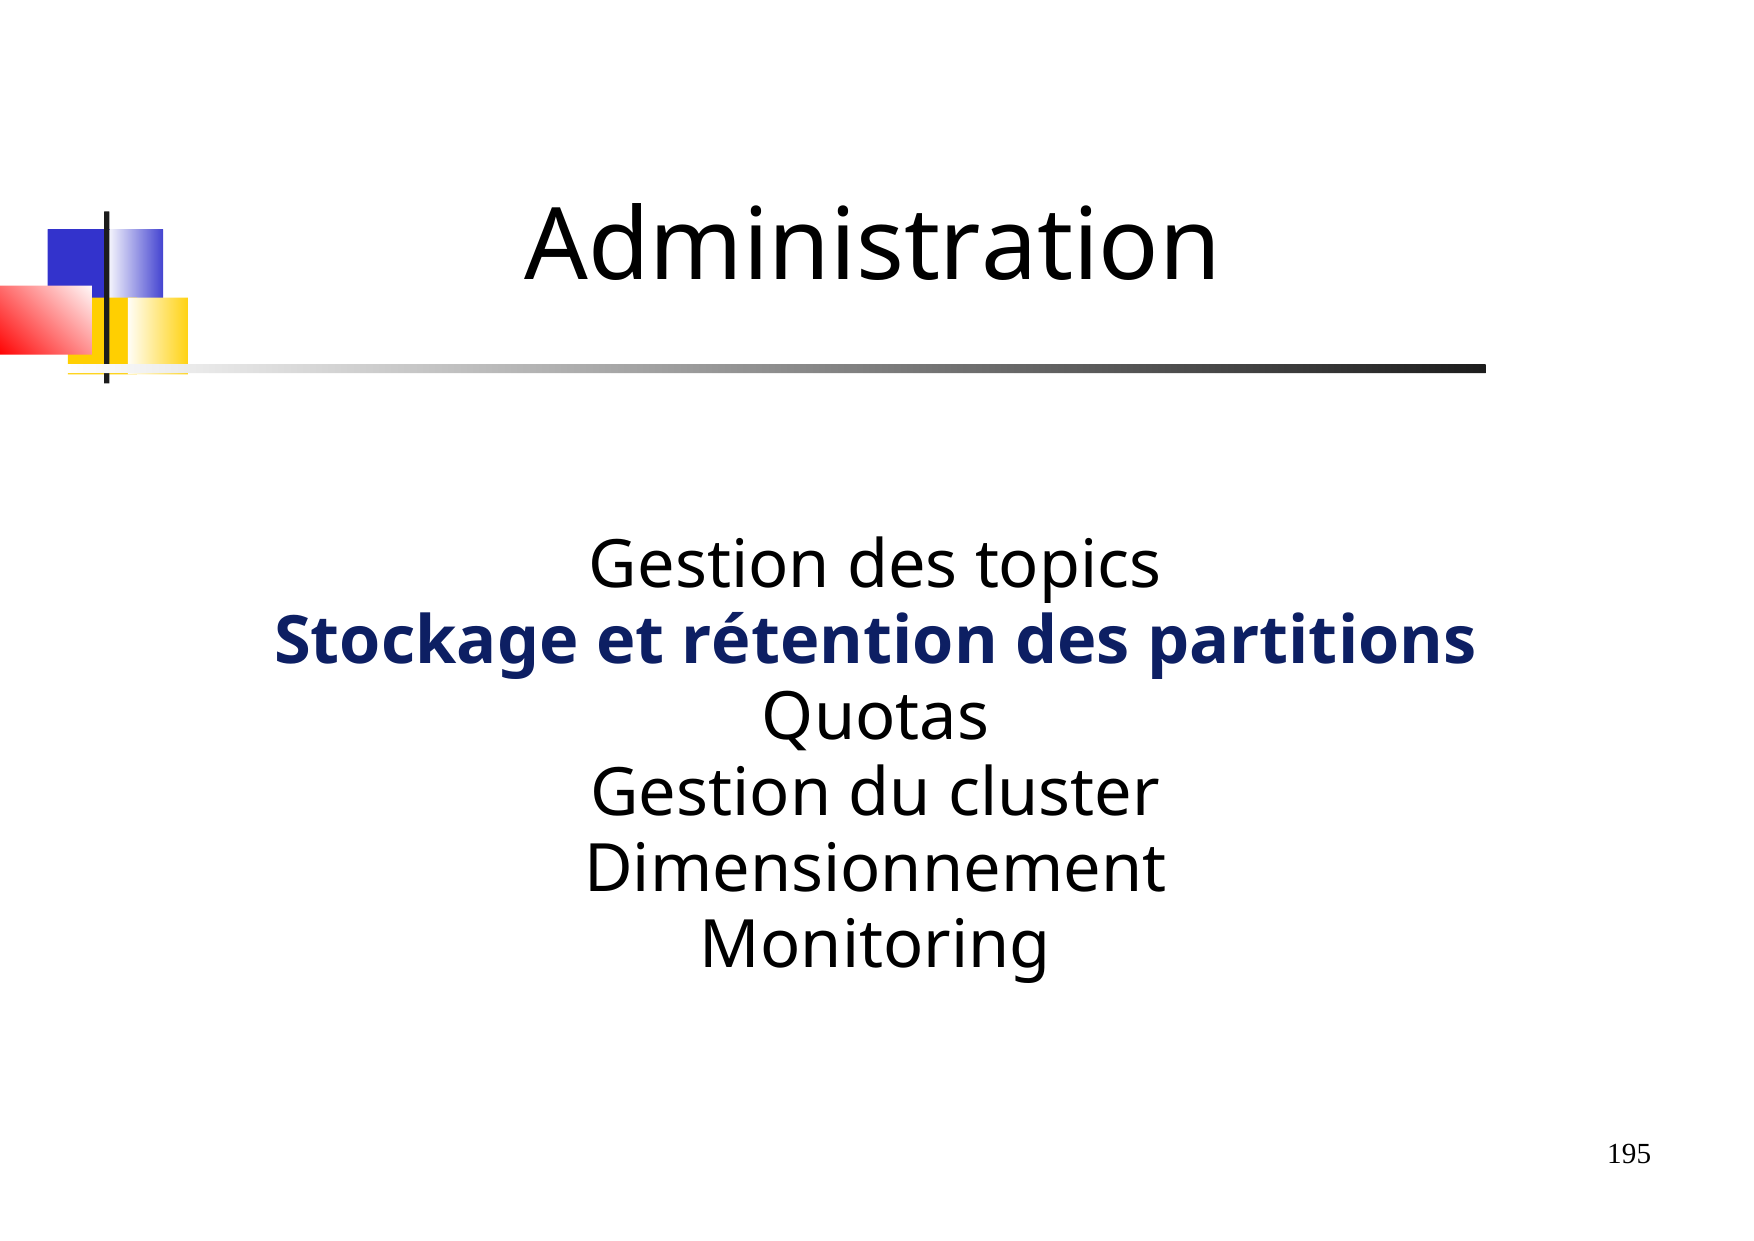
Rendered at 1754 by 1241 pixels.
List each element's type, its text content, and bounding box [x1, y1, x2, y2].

title Administration [179, 139, 1567, 351]
subtitle Gestion des topics Stockage et rétention des partitions Quotas Gestion du cluster Dimensionnement Monitoring [179, 371, 1567, 1091]
